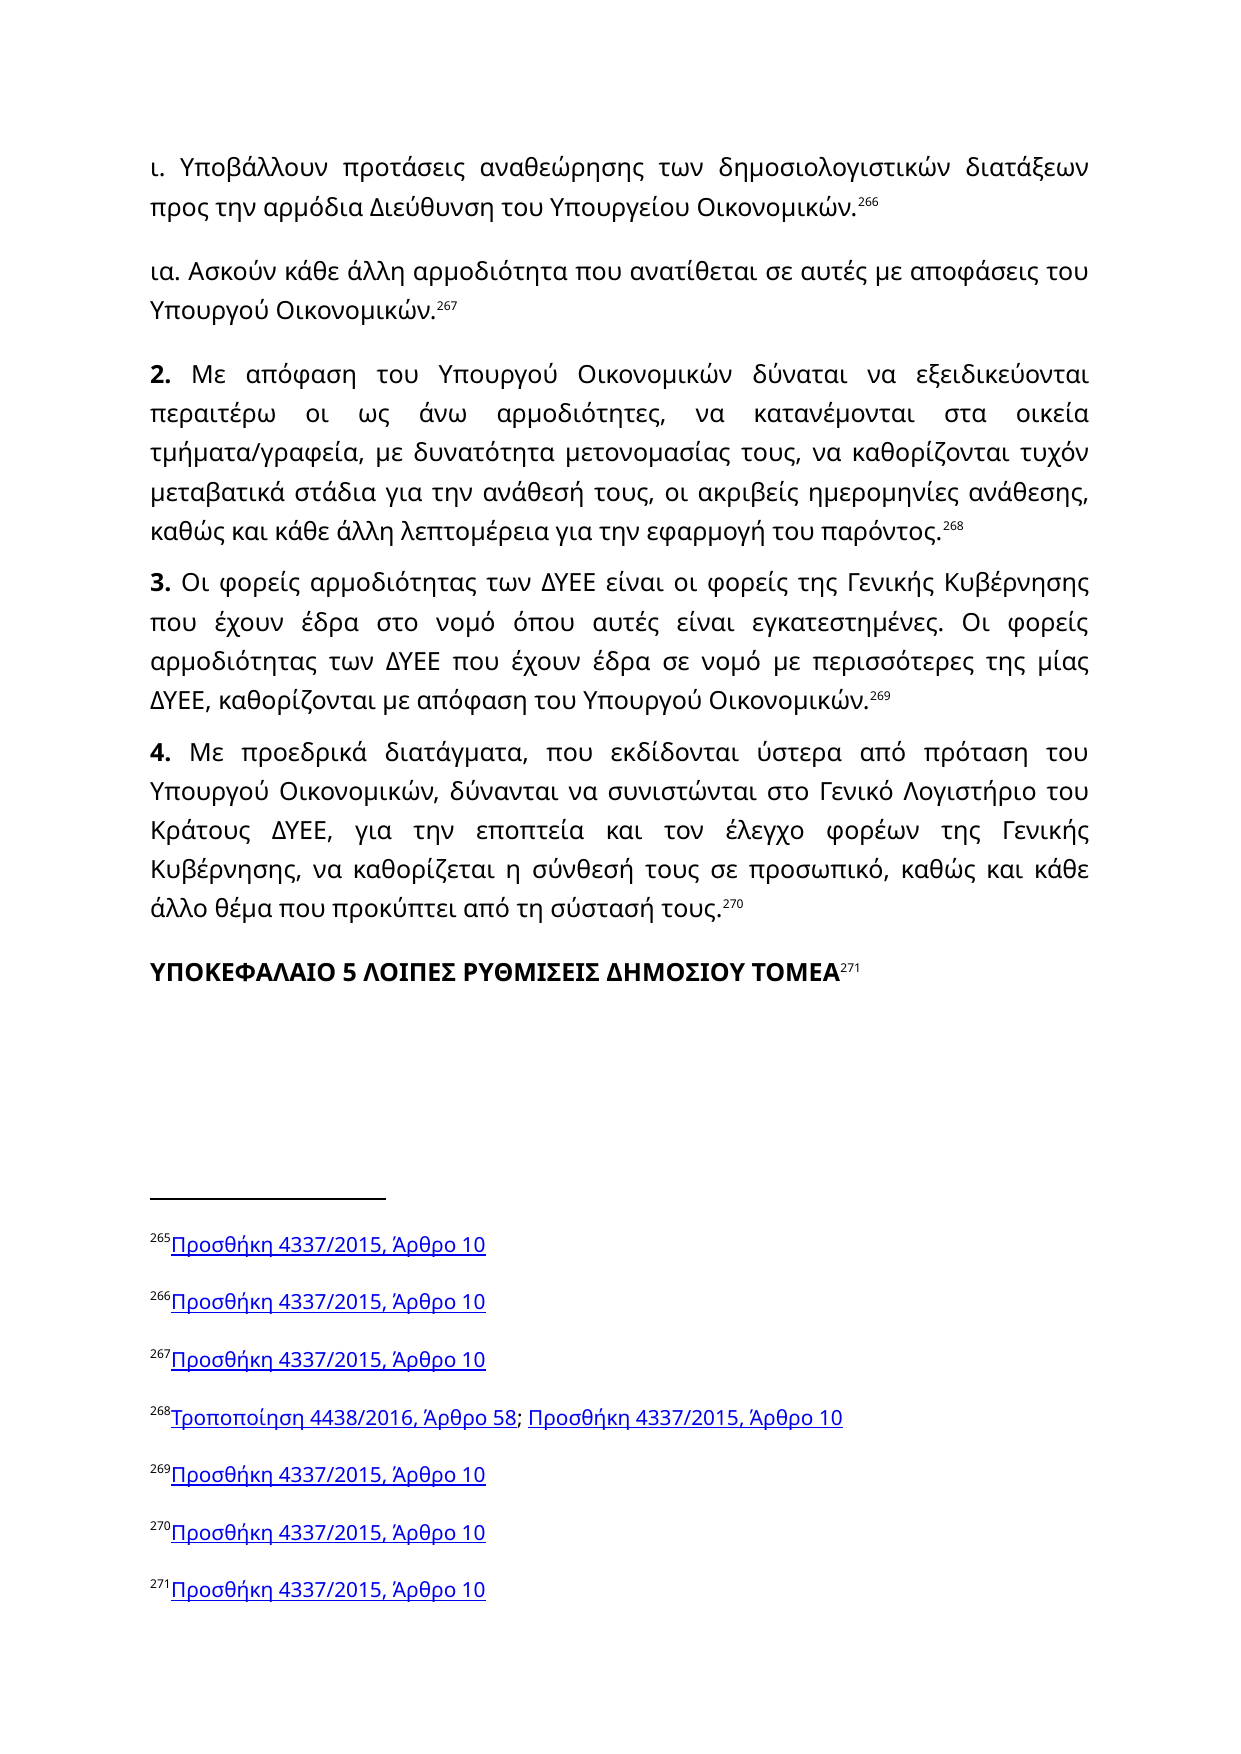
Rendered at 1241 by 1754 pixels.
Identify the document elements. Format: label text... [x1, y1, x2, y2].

text ΥΠΟΚΕΦΑΛΑΙΟ 5 ΛΟΙΠΕΣ ΡΥΘΜΙΣΕΙΣ ΔΗΜΟΣΙΟΥ ΤΟΜΕΑ [150, 955, 1090, 989]
text Προσθήκη 4337/2015, Άρθρο 10 [150, 1518, 1090, 1546]
text Προσθήκη 4337/2015, Άρθρο 10 [150, 1460, 1090, 1489]
text ια. Ασκούν κάθε άλλη αρμοδιότητα που ανατίθεται σε αυτές με αποφάσεις του Υπουργού Οικονομικών. [150, 253, 1090, 327]
text Προσθήκη 4337/2015, Άρθρο 10 [150, 1287, 1090, 1316]
text ι. Υποβάλλουν προτάσεις αναθεώρησης των δημοσιολογιστικών διατάξεων προς την αρμόδια Διεύθυνση του Υπουργείου Οικονομικών. [150, 150, 1090, 223]
text Προσθήκη 4337/2015, Άρθρο 10 [150, 1576, 1090, 1604]
text 4. Με προεδρικά διατάγματα, που εκδίδονται ύστερα από πρόταση του Υπουργού Οικονομικών, δύνανται να συνιστώνται στο Γενικό Λογιστήριο του Κράτους ΔΥΕΕ, για την εποπτεία και τον έλεγχο φορέων της Γενικής Κυβέρνησης, να καθορίζεται η σύνθεσή τους σε προσωπικό, καθώς και κάθε άλλο θέμα που προκύπτει από τη σύστασή τους. [150, 734, 1090, 925]
text 3. Οι φορείς αρμοδιότητας των ΔΥΕΕ είναι οι φορείς της Γενικής Κυβέρνησης που έχουν έδρα στο νομό όπου αυτές είναι εγκατεστημένες. Οι φορείς αρμοδιότητας των ΔΥΕΕ που έχουν έδρα σε νομό με περισσότερες της μίας ΔΥΕΕ, καθορίζονται με απόφαση του Υπουργού Οικονομικών. [150, 565, 1090, 717]
text Προσθήκη 4337/2015, Άρθρο 10 [150, 1345, 1090, 1373]
text Τροποποίηση 4438/2016, Άρθρο 58; Προσθήκη 4337/2015, Άρθρο 10 [150, 1403, 1090, 1431]
text Προσθήκη 4337/2015, Άρθρο 10 [150, 1230, 1090, 1258]
text 2. Με απόφαση του Υπουργού Οικονομικών δύναται να εξειδικεύονται περαιτέρω οι ως άνω αρμοδιότητες, να κατανέμονται στα οικεία τμήματα/γραφεία, με δυνατότητα μετονομασίας τους, να καθορίζονται τυχόν μεταβατικά στάδια για την ανάθεσή τους, οι ακριβείς ημερομηνίες ανάθεσης, καθώς και κάθε άλλη λεπτομέρεια για την εφαρμογή του παρόντος. [150, 357, 1090, 547]
